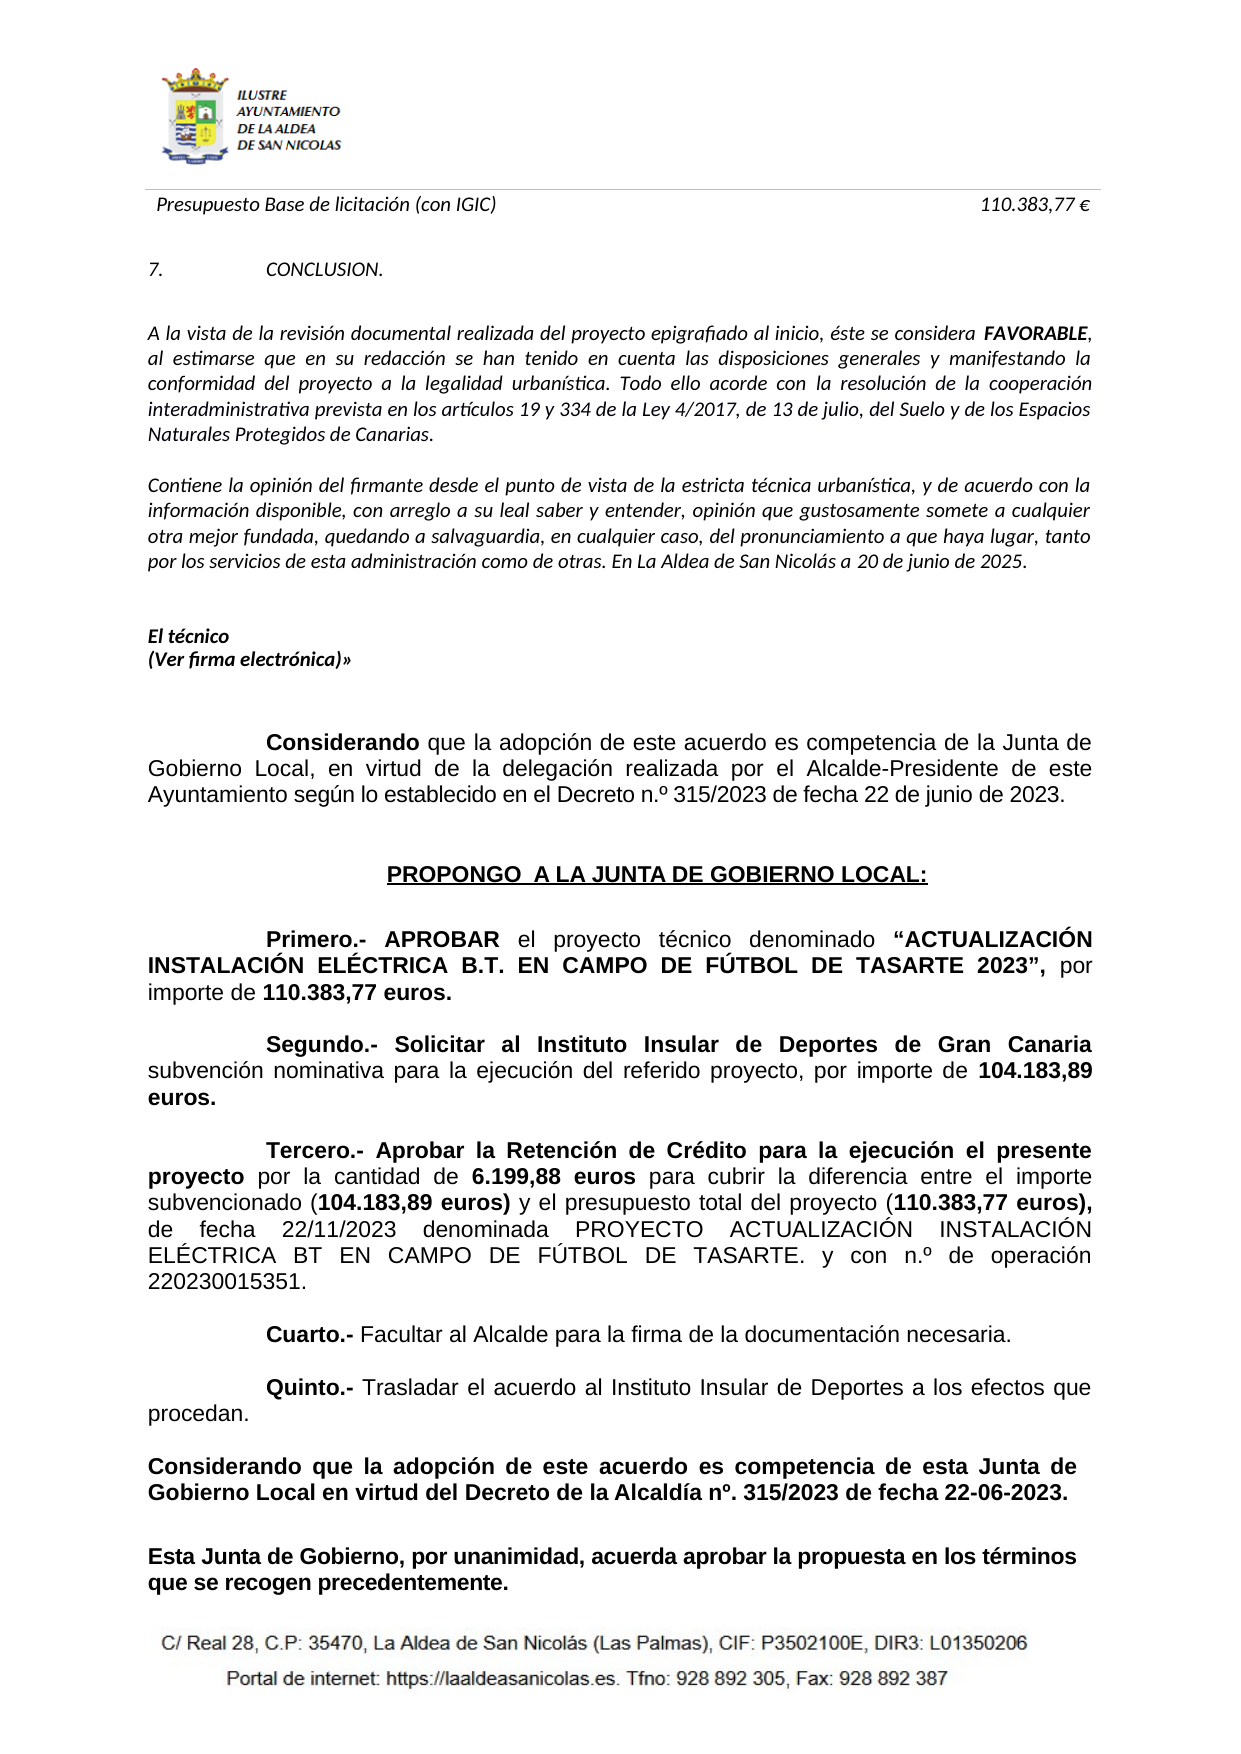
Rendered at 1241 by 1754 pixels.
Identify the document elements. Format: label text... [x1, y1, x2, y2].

text A la vista de la revisión documental realizada del proyecto epigrafiado al inicio, éste se considera FAVORABLE, al estimarse que en su redacción se han tenido en cuenta las disposiciones generales y manifestando la conformidad del proyecto a la legalidad urbanística. Todo ello acorde con la resolución de la cooperación interadministrativa prevista en los artículos 19 y 334 de la Ley 4/2017, de 13 de julio, del Suelo y de los Espacios Naturales Protegidos de Canarias. [148, 320, 1093, 447]
table_cell 110.383,77 € [853, 190, 1101, 218]
text Quinto.- Trasladar el acuerdo al Instituto Insular de Deportes a los efectos que procedan. [148, 1374, 1093, 1426]
text Segundo.- Solicitar al Instituto Insular de Deportes de Gran Canaria subvención nominativa para la ejecución del referido proyecto, por importe de 104.183,89 euros. [148, 1031, 1093, 1110]
text Primero.- APROBAR el proyecto técnico denominado “ACTUALIZACIÓN INSTALACIÓN ELÉCTRICA B.T. EN CAMPO DE FÚTBOL DE TASARTE 2023”, por importe de 110.383,77 euros. [148, 926, 1093, 1005]
text Considerando que la adopción de este acuerdo es competencia de la Junta de Gobierno Local, en virtud de la delegación realizada por el Alcalde-Presidente de este Ayuntamiento según lo establecido en el Decreto n.º 315/2023 de fecha 22 de junio de 2023. [148, 729, 1093, 808]
text (Ver firma electrónica)» [148, 648, 1093, 671]
table_cell Presupuesto Base de licitación (con IGIC) [145, 190, 706, 218]
text Considerando que la adopción de este acuerdo es competencia de esta Junta de Gobierno Local en virtud del Decreto de la Alcaldía nº. 315/2023 de fecha 22-06-2023. [148, 1453, 1078, 1506]
text PROPONGO A LA JUNTA DE GOBIERNO LOCAL: [148, 861, 1093, 887]
picture [149, 1627, 1034, 1694]
text Esta Junta de Gobierno, por unanimidad, acuerda aprobar la propuesta en los términos que se recogen precedentemente. [148, 1543, 1078, 1596]
table_cell [706, 190, 853, 218]
text Contiene la opinión del firmante desde el punto de vista de la estricta técnica urbanística, y de acuerdo con la información disponible, con arreglo a su leal saber y entender, opinión que gustosamente somete a cualquier otra mejor fundada, quedando a salvaguardia, en cualquier caso, del pronunciamiento a que haya lugar, tanto por los servicios de esta administración como de otras. En La Aldea de San Nicolás a 20 de junio de 2025. [148, 472, 1093, 574]
text Cuarto.- Facultar al Alcalde para la firma de la documentación necesaria. [148, 1321, 1093, 1347]
list CONCLUSION. [148, 256, 1093, 281]
text Tercero.- Aprobar la Retención de Crédito para la ejecución el presente proyecto por la cantidad de 6.199,88 euros para cubrir la diferencia entre el importe subvencionado (104.183,89 euros) y el presupuesto total del proyecto (110.383,77 euros), de fecha 22/11/2023 denominada PROYECTO ACTUALIZACIÓN INSTALACIÓN ELÉCTRICA BT EN CAMPO DE FÚTBOL DE TASARTE. y con n.º de operación 220230015351. [148, 1137, 1093, 1295]
text El técnico [148, 626, 1093, 648]
picture [148, 60, 357, 172]
